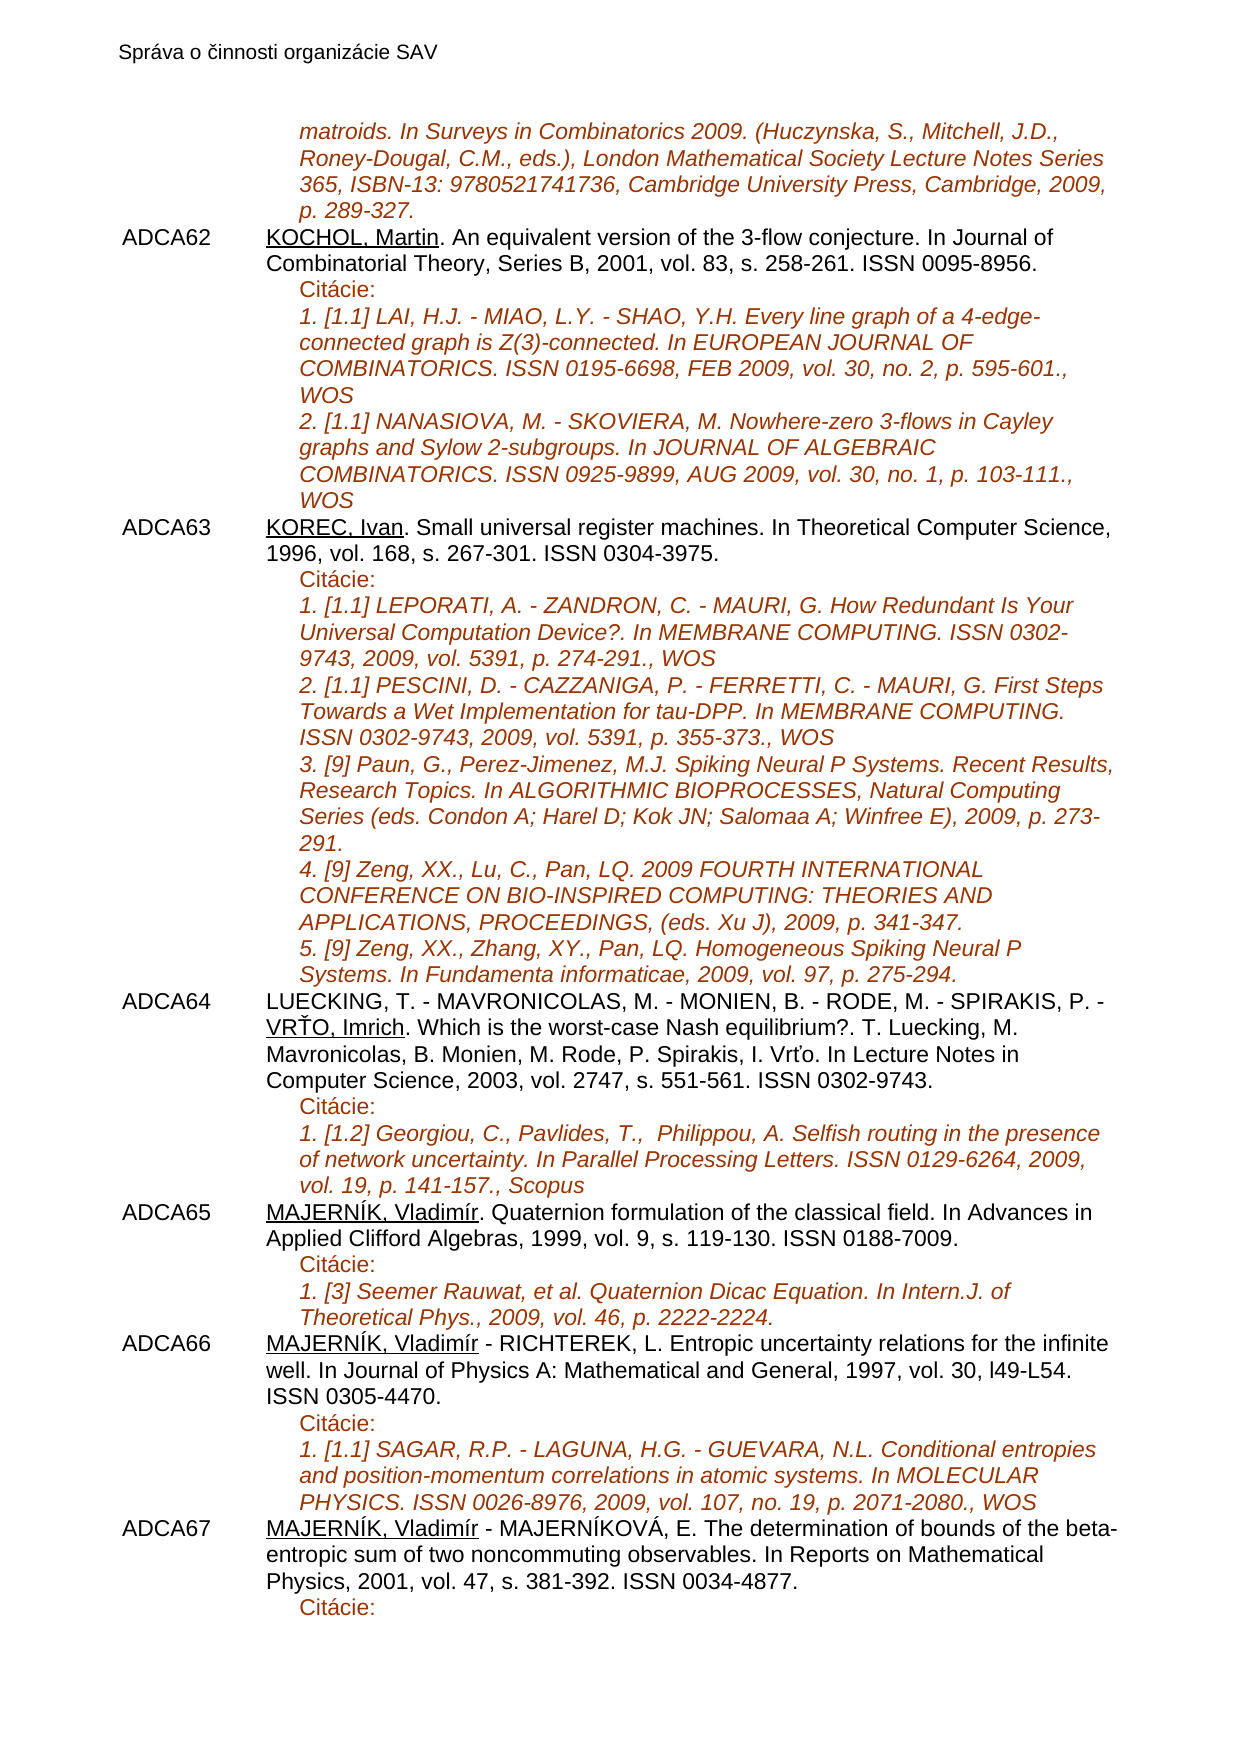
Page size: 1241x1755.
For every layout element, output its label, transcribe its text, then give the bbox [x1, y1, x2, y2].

table_cell MAJERNÍK, Vladimír - RICHTEREK, L. Entropic uncertainty relations for the infinite well. In Journal of Physics A: Mathematical and General, 1997, vol. 30, l49-L54. ISSN 0305-4470. [266, 1330, 1122, 1409]
table_cell ADCA62 [122, 224, 266, 276]
table_cell matroids. In Surveys in Combinatorics 2009. (Huczynska, S., Mitchell, J.D., Roney-Dougal, C.M., eds.), London Mathematical Society Lecture Notes Series 365, ISBN-13: 9780521741736, Cambridge University Press, Cambridge, 2009, p. 289-327. [122, 118, 1122, 223]
table_cell KOREC, Ivan. Small universal register machines. In Theoretical Computer Science, 1996, vol. 168, s. 267-301. ISSN 0304-3975. [266, 514, 1122, 566]
table_cell 1. [3] Seemer Rauwat, et al. Quaternion Dicac Equation. In Intern.J. of Theoretical Phys., 2009, vol. 46, p. 2222-2224. [122, 1278, 1122, 1330]
table_cell 1. [1.1] SAGAR, R.P. - LAGUNA, H.G. - GUEVARA, N.L. Conditional entropies and position-momentum correlations in atomic systems. In MOLECULAR PHYSICS. ISSN 0026-8976, 2009, vol. 107, no. 19, p. 2071-2080., WOS [122, 1436, 1122, 1515]
table_cell MAJERNÍK, Vladimír - MAJERNÍKOVÁ, E. The determination of bounds of the beta-entropic sum of two noncommuting observables. In Reports on Mathematical Physics, 2001, vol. 47, s. 381-392. ISSN 0034-4877. [266, 1515, 1122, 1594]
table_cell Citácie: [122, 566, 1122, 592]
table_cell ADCA66 [122, 1330, 266, 1409]
table_cell KOCHOL, Martin. An equivalent version of the 3-flow conjecture. In Journal of Combinatorial Theory, Series B, 2001, vol. 83, s. 258-261. ISSN 0095-8956. [266, 224, 1122, 276]
table_cell ADCA63 [122, 514, 266, 566]
table_cell Citácie: [122, 1093, 1122, 1119]
table_cell 3. [9] Paun, G., Perez-Jimenez, M.J. Spiking Neural P Systems. Recent Results, Research Topics. In ALGORITHMIC BIOPROCESSES, Natural Computing Series (eds. Condon A; Harel D; Kok JN; Salomaa A; Winfree E), 2009, p. 273-291. [122, 751, 1122, 856]
table_cell Citácie: [122, 1410, 1122, 1436]
table_cell Citácie: [122, 1251, 1122, 1278]
table_cell 1. [1.2] Georgiou, C., Pavlides, T., Philippou, A. Selfish routing in the presence of network uncertainty. In Parallel Processing Letters. ISSN 0129-6264, 2009, vol. 19, p. 141-157., Scopus [122, 1120, 1122, 1199]
table_cell Citácie: [122, 1594, 1122, 1620]
table_cell 4. [9] Zeng, XX., Lu, C., Pan, LQ. 2009 FOURTH INTERNATIONAL CONFERENCE ON BIO-INSPIRED COMPUTING: THEORIES AND APPLICATIONS, PROCEEDINGS, (eds. Xu J), 2009, p. 341-347. [122, 856, 1122, 935]
table_cell Citácie: [122, 276, 1122, 303]
table_cell ADCA64 [122, 988, 266, 1093]
table_cell ADCA67 [122, 1515, 266, 1594]
table_cell LUECKING, T. - MAVRONICOLAS, M. - MONIEN, B. - RODE, M. - SPIRAKIS, P. - VRŤO, Imrich. Which is the worst-case Nash equilibrium?. T. Luecking, M. Mavronicolas, B. Monien, M. Rode, P. Spirakis, I. Vrťo. In Lecture Notes in Computer Science, 2003, vol. 2747, s. 551-561. ISSN 0302-9743. [266, 988, 1122, 1093]
table_cell 2. [1.1] NANASIOVA, M. - SKOVIERA, M. Nowhere-zero 3-flows in Cayley graphs and Sylow 2-subgroups. In JOURNAL OF ALGEBRAIC COMBINATORICS. ISSN 0925-9899, AUG 2009, vol. 30, no. 1, p. 103-111., WOS [122, 408, 1122, 513]
table_cell MAJERNÍK, Vladimír. Quaternion formulation of the classical field. In Advances in Applied Clifford Algebras, 1999, vol. 9, s. 119-130. ISSN 0188-7009. [266, 1199, 1122, 1251]
table_cell ADCA65 [122, 1199, 266, 1251]
table_cell 1. [1.1] LAI, H.J. - MIAO, L.Y. - SHAO, Y.H. Every line graph of a 4-edge-connected graph is Z(3)-connected. In EUROPEAN JOURNAL OF COMBINATORICS. ISSN 0195-6698, FEB 2009, vol. 30, no. 2, p. 595-601., WOS [122, 303, 1122, 408]
table_cell 2. [1.1] PESCINI, D. - CAZZANIGA, P. - FERRETTI, C. - MAURI, G. First Steps Towards a Wet Implementation for tau-DPP. In MEMBRANE COMPUTING. ISSN 0302-9743, 2009, vol. 5391, p. 355-373., WOS [122, 672, 1122, 751]
table_cell 1. [1.1] LEPORATI, A. - ZANDRON, C. - MAURI, G. How Redundant Is Your Universal Computation Device?. In MEMBRANE COMPUTING. ISSN 0302-9743, 2009, vol. 5391, p. 274-291., WOS [122, 593, 1122, 672]
table_cell 5. [9] Zeng, XX., Zhang, XY., Pan, LQ. Homogeneous Spiking Neural P Systems. In Fundamenta informaticae, 2009, vol. 97, p. 275-294. [122, 935, 1122, 988]
